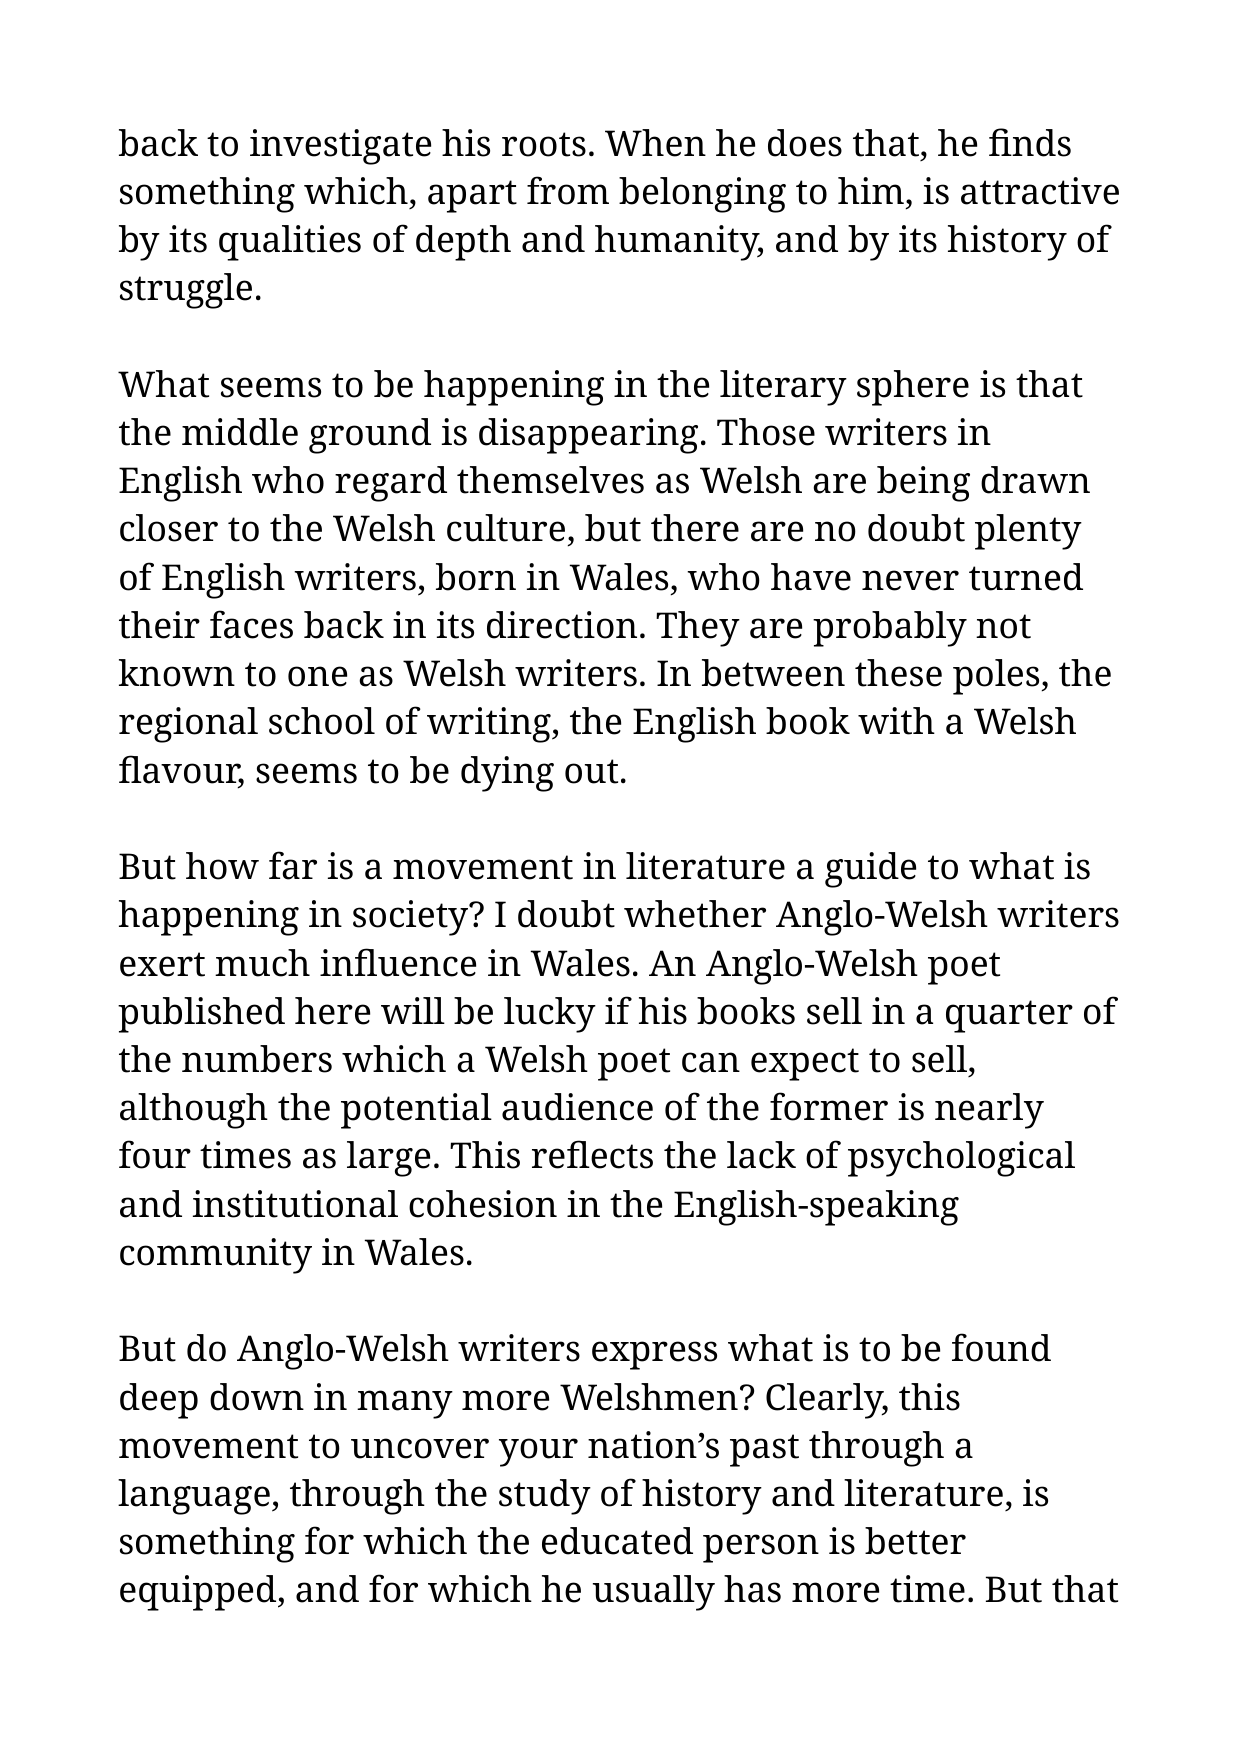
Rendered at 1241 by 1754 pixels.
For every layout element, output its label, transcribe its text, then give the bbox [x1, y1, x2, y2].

text What seems to be happening in the literary sphere is that the middle ground is disappearing. Those writers in English who regard themselves as Welsh are being drawn closer to the Welsh culture, but there are no doubt plenty of English writers, born in Wales, who have never turned their faces back in its direction. They are probably not known to one as Welsh writers. In between these poles, the regional school of writing, the English book with a Welsh flavour, seems to be dying out. [118, 359, 1122, 793]
text back to investigate his roots. When he does that, he finds something which, apart from belonging to him, is attractive by its qualities of depth and humanity, and by its history of struggle. [118, 118, 1122, 311]
text But do Anglo-Welsh writers express what is to be found deep down in many more Welshmen? Clearly, this movement to uncover your nation’s past through a language, through the study of history and literature, is something for which the educated person is better equipped, and for which he usually has more time. But that [118, 1324, 1122, 1613]
text But how far is a movement in literature a guide to what is happening in society? I doubt whether Anglo-Welsh writers exert much influence in Wales. An Anglo-Welsh poet published here will be lucky if his books sell in a quarter of the numbers which a Welsh poet can expect to sell, although the potential audience of the former is nearly four times as large. This reflects the lack of psychological and institutional cohesion in the English-speaking community in Wales. [118, 842, 1122, 1276]
